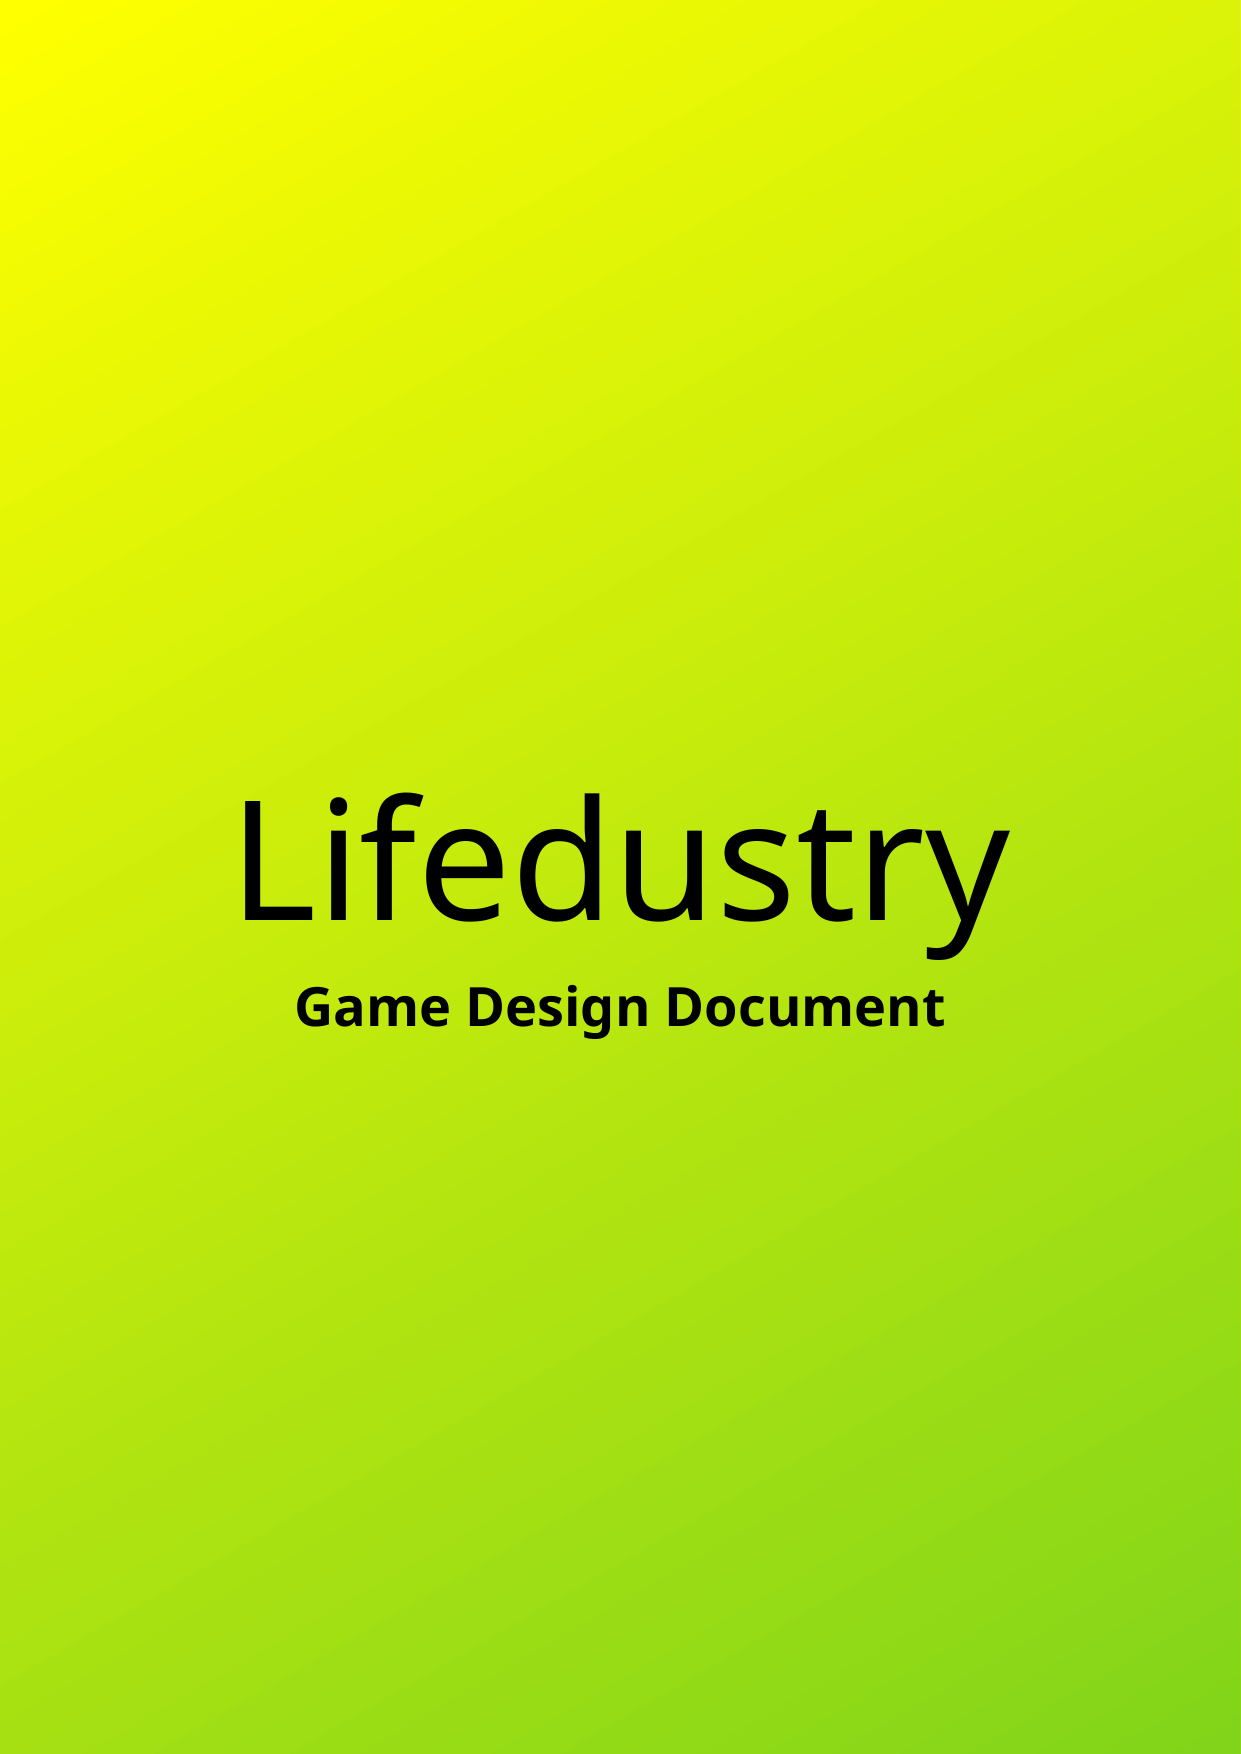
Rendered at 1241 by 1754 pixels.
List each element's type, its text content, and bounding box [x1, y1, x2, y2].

text Lifedustry [118, 742, 1122, 969]
text Game Design Document [118, 969, 1122, 1042]
